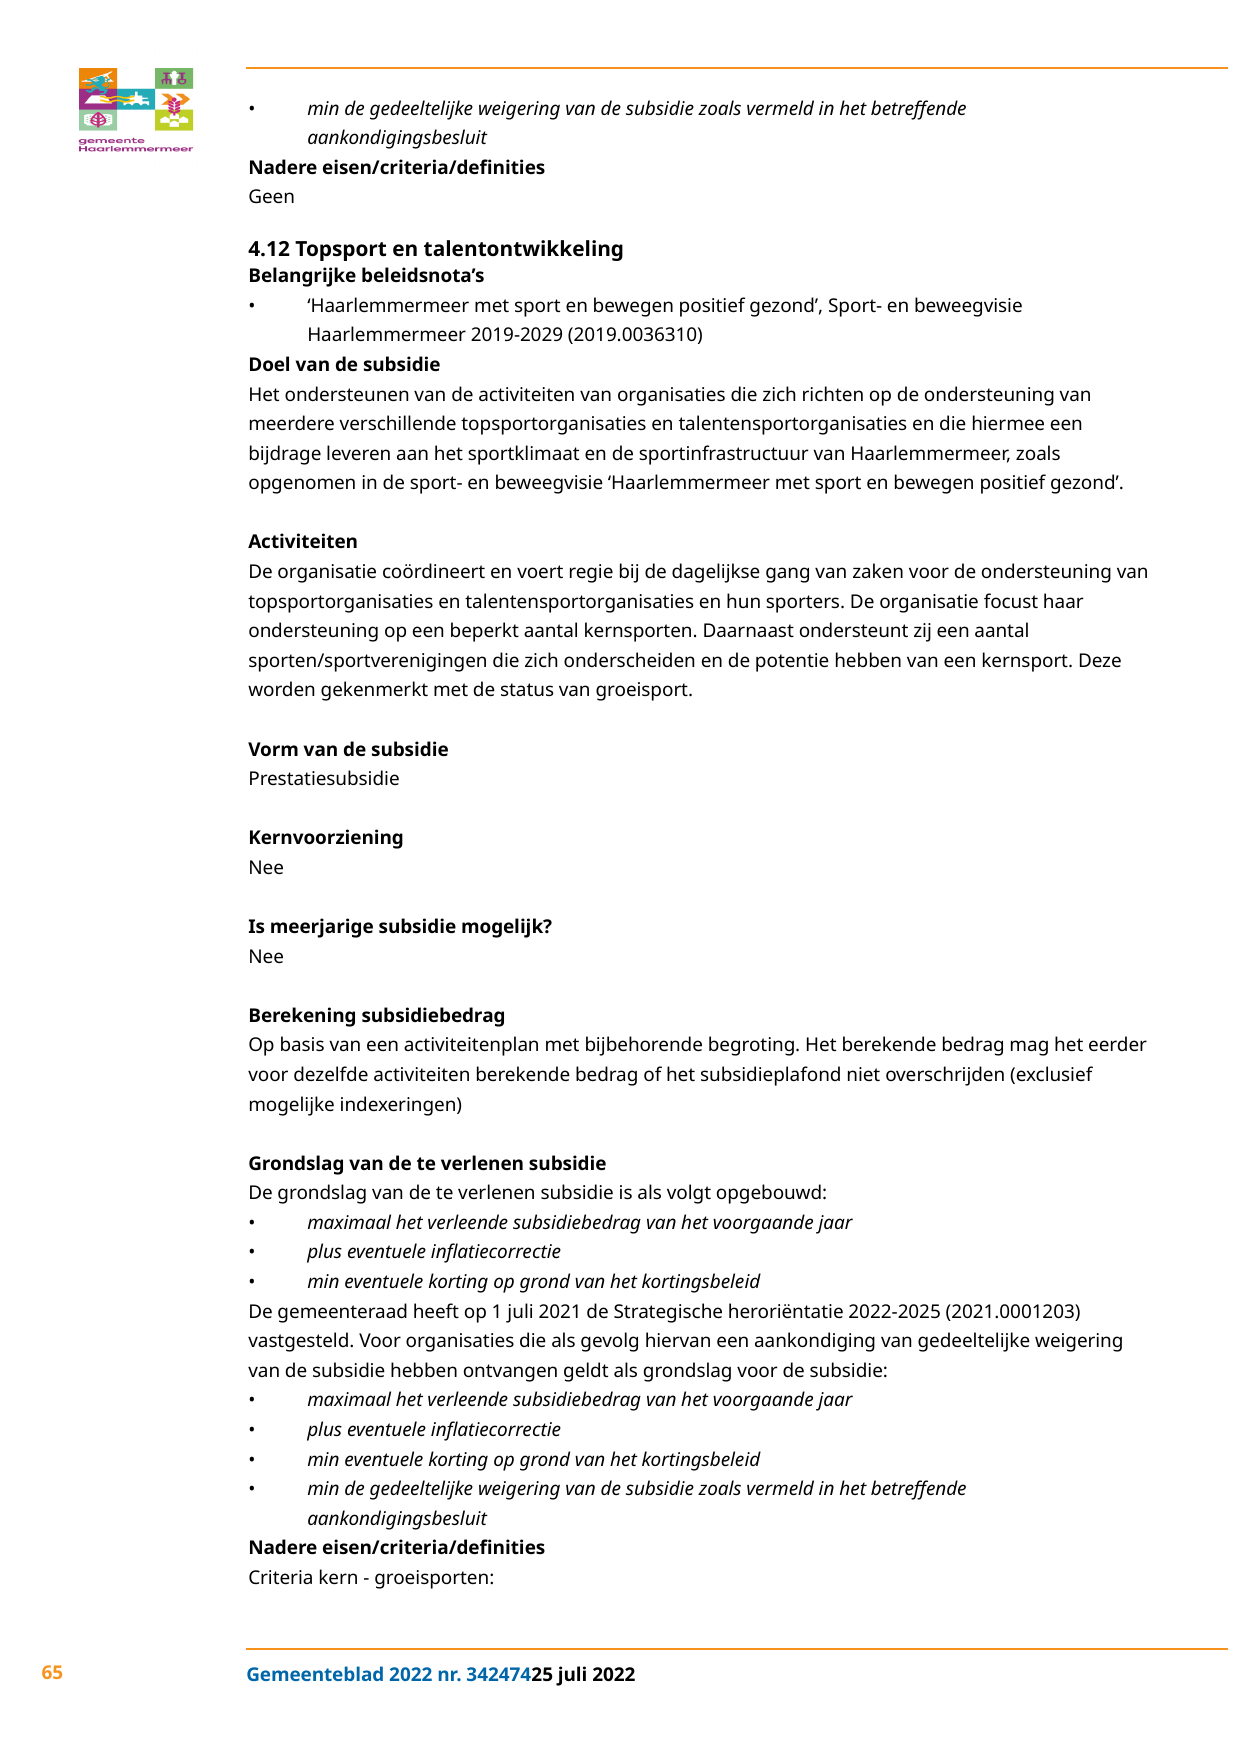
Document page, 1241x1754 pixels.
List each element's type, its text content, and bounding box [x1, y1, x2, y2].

text Nee [248, 854, 1152, 880]
text Het ondersteunen van de activiteiten van organisaties die zich richten op de ondersteuning van meerdere verschillende topsportorganisaties en talentensportorganisaties en die hiermee een bijdrage leveren aan het sportklimaat en de sportinfrastructuur van Haarlemmermeer, zoals opgenomen in de sport- en beweegvisie ‘Haarlemmermeer met sport en bewegen positief gezond’. [248, 381, 1152, 495]
text Is meerjarige subsidie mogelijk? [248, 913, 1152, 939]
text 4.12 Topsport en talentontwikkeling [248, 234, 1152, 262]
text Berekening subsidiebedrag [248, 1002, 1152, 1028]
list ‘Haarlemmermeer met sport en bewegen positief gezond’, Sport- en beweegvisie Haarlemmermeer 2019-2029 (2019.0036310) [248, 292, 1152, 347]
list min eventuele korting op grond van het kortingsbeleid [248, 1446, 1152, 1471]
text Vorm van de subsidie [248, 736, 1152, 761]
text Kernvoorziening [248, 824, 1152, 850]
text Nadere eisen/criteria/definities [248, 1534, 1152, 1560]
list plus eventuele inflatiecorrectie [248, 1416, 1152, 1442]
list min eventuele korting op grond van het kortingsbeleid [248, 1268, 1152, 1294]
text De grondslag van de te verlenen subsidie is als volgt opgebouwd: [248, 1179, 1152, 1205]
list plus eventuele inflatiecorrectie [248, 1239, 1152, 1264]
text De gemeenteraad heeft op 1 juli 2021 de Strategische heroriëntatie 2022-2025 (2021.0001203) vastgesteld. Voor organisaties die als gevolg hiervan een aankondiging van gedeeltelijke weigering van de subsidie hebben ontvangen geldt als grondslag voor de subsidie: [248, 1298, 1152, 1383]
text De organisatie coördineert en voert regie bij de dagelijkse gang van zaken voor de ondersteuning van topsportorganisaties en talentensportorganisaties en hun sporters. De organisatie focust haar ondersteuning op een beperkt aantal kernsporten. Daarnaast ondersteunt zij een aantal sporten/sportverenigingen die zich onderscheiden en de potentie hebben van een kernsport. Deze worden gekenmerkt met de status van groeisport. [248, 558, 1152, 702]
list min de gedeeltelijke weigering van de subsidie zoals vermeld in het betreffende aankondigingsbesluit [248, 1475, 1152, 1531]
text Belangrijke beleidsnota’s [248, 262, 1152, 288]
list min de gedeeltelijke weigering van de subsidie zoals vermeld in het betreffende aankondigingsbesluit [248, 95, 1152, 150]
text Geen [248, 183, 1152, 209]
text Doel van de subsidie [248, 351, 1152, 377]
picture [41, 47, 231, 172]
list maximaal het verleende subsidiebedrag van het voorgaande jaar [248, 1209, 1152, 1235]
text Criteria kern - groeisporten: [248, 1564, 1152, 1590]
text Nee [248, 943, 1152, 968]
text Grondslag van de te verlenen subsidie [248, 1150, 1152, 1176]
text Nadere eisen/criteria/definities [248, 154, 1152, 180]
list maximaal het verleende subsidiebedrag van het voorgaande jaar [248, 1387, 1152, 1412]
text Op basis van een activiteitenplan met bijbehorende begroting. Het berekende bedrag mag het eerder voor dezelfde activiteiten berekende bedrag of het subsidieplafond niet overschrijden (exclusief mogelijke indexeringen) [248, 1032, 1152, 1116]
text Activiteiten [248, 529, 1152, 554]
text Prestatiesubsidie [248, 765, 1152, 791]
